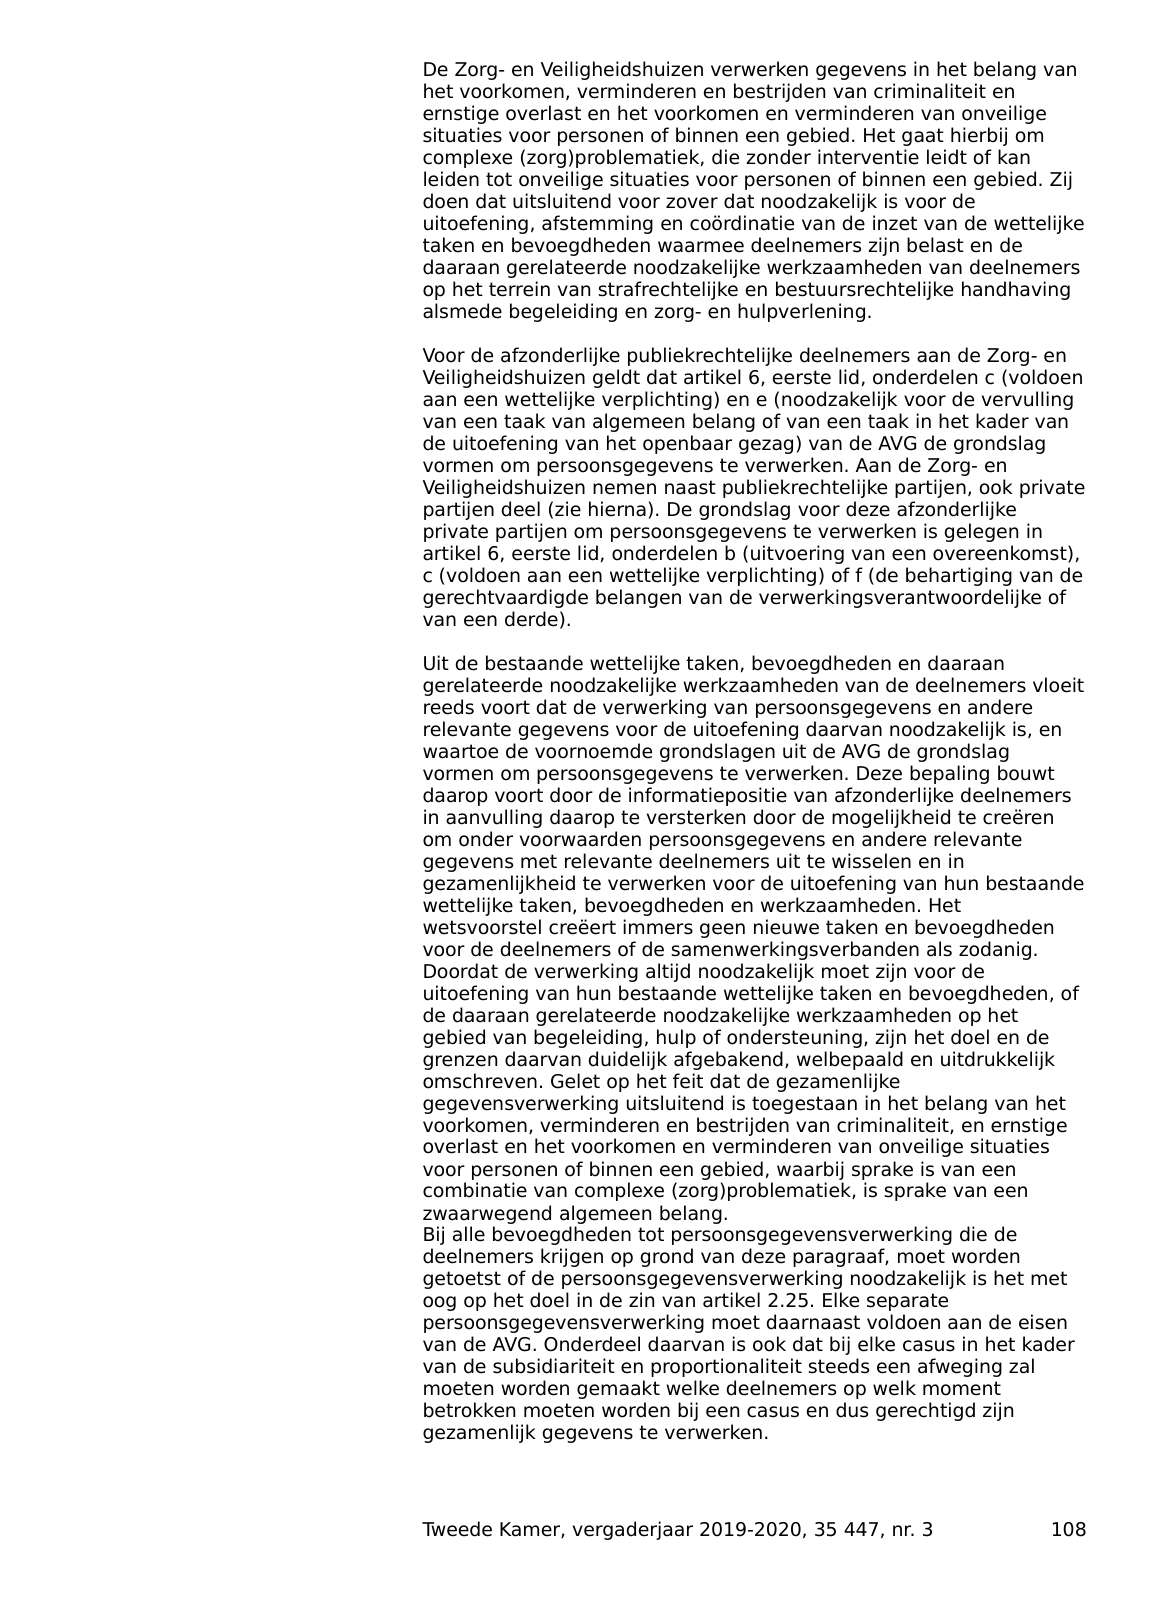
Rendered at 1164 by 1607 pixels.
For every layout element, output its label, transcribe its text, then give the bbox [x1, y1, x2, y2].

text Bij alle bevoegdheden tot persoonsgegevensverwerking die de deelnemers krijgen op grond van deze paragraaf, moet worden getoetst of de persoonsgegevensverwerking noodzakelijk is het met oog op het doel in de zin van artikel 2.25. Elke separate persoonsgegevensverwerking moet daarnaast voldoen aan de eisen van de AVG. Onderdeel daarvan is ook dat bij elke casus in het kader van de subsidiariteit en proportionaliteit steeds een afweging zal moeten worden gemaakt welke deelnemers op welk moment betrokken moeten worden bij een casus en dus gerechtigd zijn gezamenlijk gegevens te verwerken. [422, 1224, 1087, 1444]
text Uit de bestaande wettelijke taken, bevoegdheden en daaraan gerelateerde noodzakelijke werkzaamheden van de deelnemers vloeit reeds voort dat de verwerking van persoonsgegevens en andere relevante gegevens voor de uitoefening daarvan noodzakelijk is, en waartoe de voornoemde grondslagen uit de AVG de grondslag vormen om persoonsgegevens te verwerken. Deze bepaling bouwt daarop voort door de informatiepositie van afzonderlijke deelnemers in aanvulling daarop te versterken door de mogelijkheid te creëren om onder voorwaarden persoonsgegevens en andere relevante gegevens met relevante deelnemers uit te wisselen en in gezamenlijkheid te verwerken voor de uitoefening van hun bestaande wettelijke taken, bevoegdheden en werkzaamheden. Het wetsvoorstel creëert immers geen nieuwe taken en bevoegdheden voor de deelnemers of de samenwerkingsverbanden als zodanig. Doordat de verwerking altijd noodzakelijk moet zijn voor de uitoefening van hun bestaande wettelijke taken en bevoegdheden, of de daaraan gerelateerde noodzakelijke werkzaamheden op het gebied van begeleiding, hulp of ondersteuning, zijn het doel en de grenzen daarvan duidelijk afgebakend, welbepaald en uitdrukkelijk omschreven. Gelet op het feit dat de gezamenlijke gegevensverwerking uitsluitend is toegestaan in het belang van het voorkomen, verminderen en bestrijden van criminaliteit, en ernstige overlast en het voorkomen en verminderen van onveilige situaties voor personen of binnen een gebied, waarbij sprake is van een combinatie van complexe (zorg)problematiek, is sprake van een zwaarwegend algemeen belang. [422, 653, 1087, 1224]
text Voor de afzonderlijke publiekrechtelijke deelnemers aan de Zorg- en Veiligheidshuizen geldt dat artikel 6, eerste lid, onderdelen c (voldoen aan een wettelijke verplichting) en e (noodzakelijk voor de vervulling van een taak van algemeen belang of van een taak in het kader van de uitoefening van het openbaar gezag) van de AVG de grondslag vormen om persoonsgegevens te verwerken. Aan de Zorg- en Veiligheidshuizen nemen naast publiekrechtelijke partijen, ook private partijen deel (zie hierna). De grondslag voor deze afzonderlijke private partijen om persoonsgegevens te verwerken is gelegen in artikel 6, eerste lid, onderdelen b (uitvoering van een overeenkomst), c (voldoen aan een wettelijke verplichting) of f (de behartiging van de gerechtvaardigde belangen van de verwerkingsverantwoordelijke of van een derde). [422, 345, 1087, 631]
text De Zorg- en Veiligheidshuizen verwerken gegevens in het belang van het voorkomen, verminderen en bestrijden van criminaliteit en ernstige overlast en het voorkomen en verminderen van onveilige situaties voor personen of binnen een gebied. Het gaat hierbij om complexe (zorg)problematiek, die zonder interventie leidt of kan leiden tot onveilige situaties voor personen of binnen een gebied. Zij doen dat uitsluitend voor zover dat noodzakelijk is voor de uitoefening, afstemming en coördinatie van de inzet van de wettelijke taken en bevoegdheden waarmee deelnemers zijn belast en de daaraan gerelateerde noodzakelijke werkzaamheden van deelnemers op het terrein van strafrechtelijke en bestuursrechtelijke handhaving alsmede begeleiding en zorg- en hulpverlening. [422, 59, 1087, 323]
